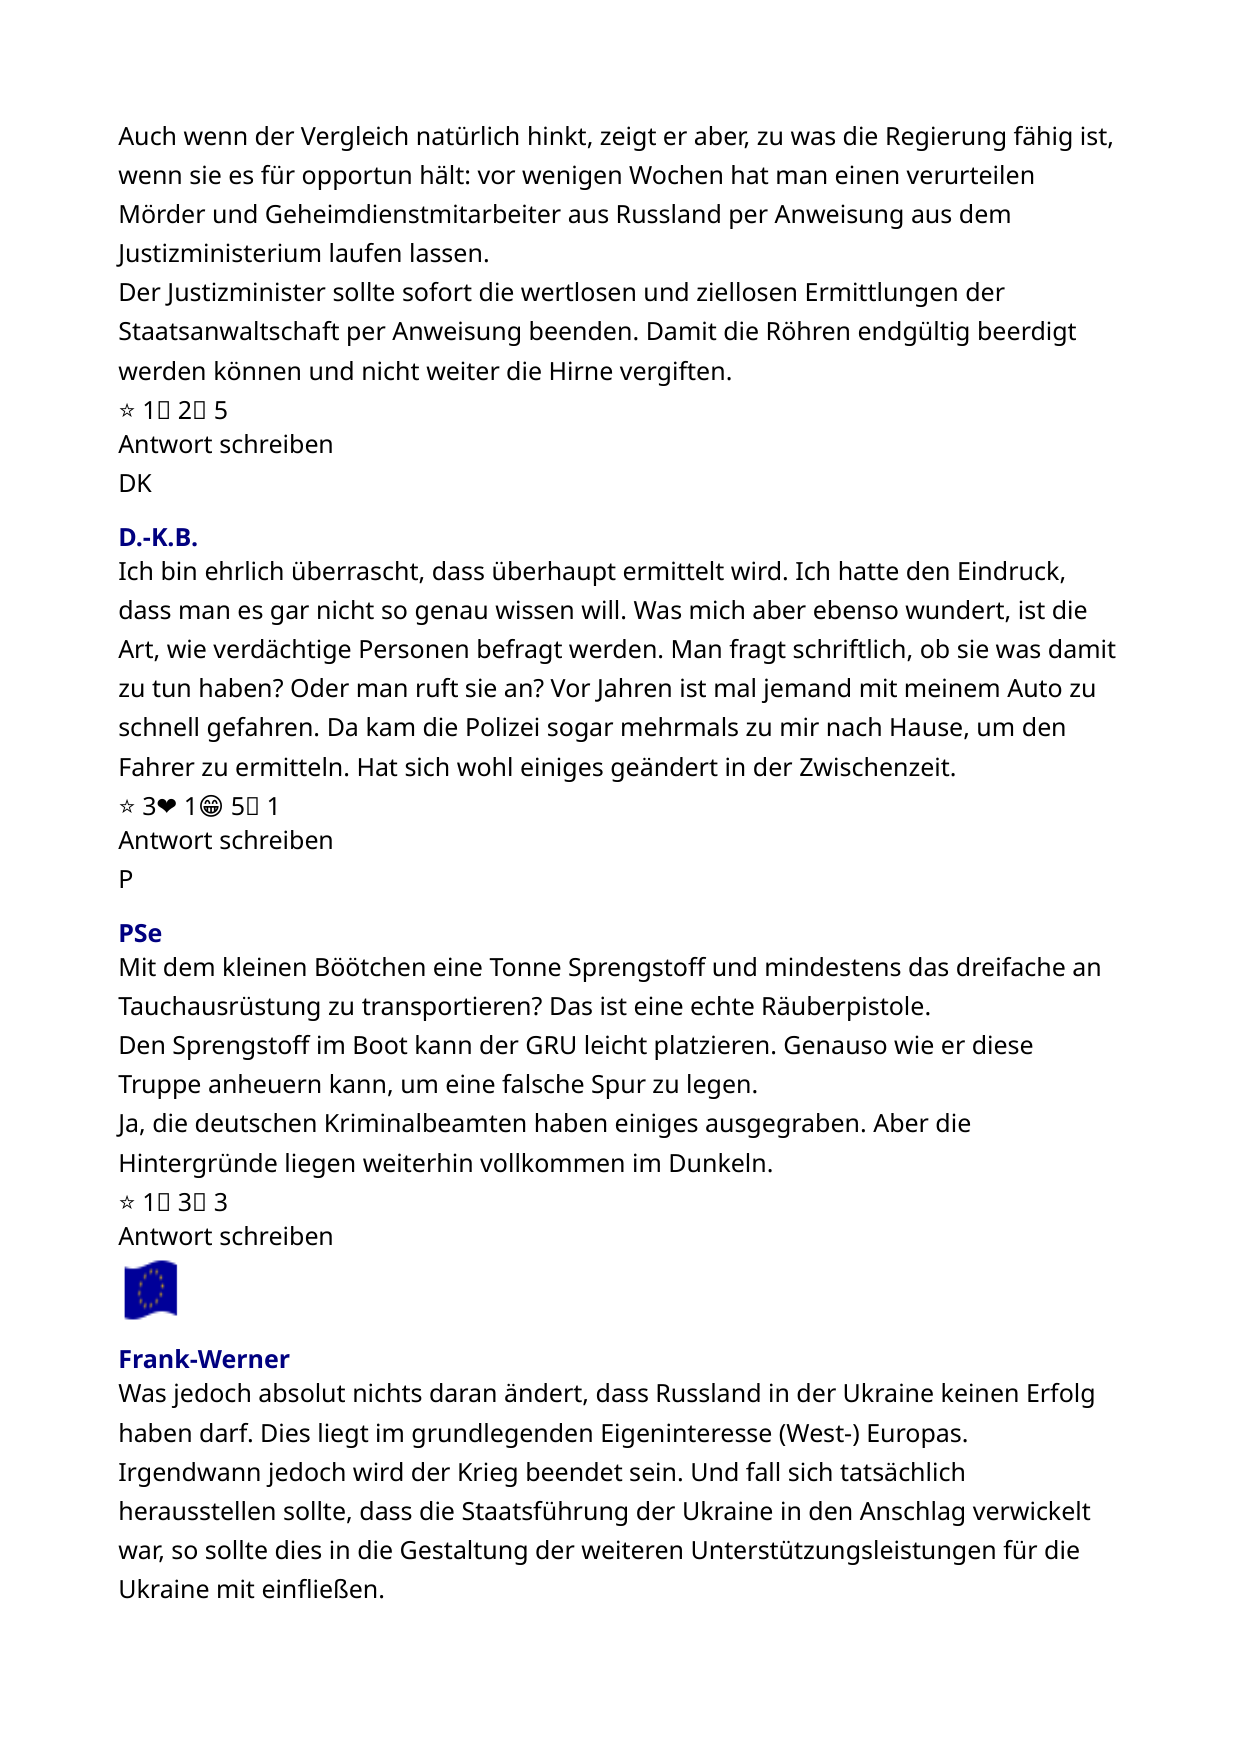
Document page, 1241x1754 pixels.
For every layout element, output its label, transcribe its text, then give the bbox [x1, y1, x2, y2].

subtitle D.-K.B. [118, 519, 1122, 553]
text ⭐️ 1🙁 2🤨 5 [118, 392, 1122, 426]
text Der Justizminister sollte sofort die wertlosen und ziellosen Ermittlungen der Staatsanwaltschaft per Anweisung beenden. Damit die Röhren endgültig beerdigt werden können und nicht weiter die Hirne vergiften. [118, 275, 1122, 387]
text P [118, 862, 1122, 896]
text DK [118, 466, 1122, 499]
subtitle PSe [118, 915, 1122, 949]
text Antwort schreiben [118, 426, 1122, 460]
text Antwort schreiben [118, 822, 1122, 856]
text Mit dem kleinen Böötchen eine Tonne Sprengstoff und mindestens das dreifache an Tauchausrüstung zu transportieren? Das ist eine echte Räuberpistole. [118, 949, 1122, 1023]
picture [118, 1257, 184, 1324]
text Ich bin ehrlich überrascht, dass überhaupt ermittelt wird. Ich hatte den Eindruck, dass man es gar nicht so genau wissen will. Was mich aber ebenso wundert, ist die Art, wie verdächtige Personen befragt werden. Man fragt schriftlich, ob sie was damit zu tun haben? Oder man ruft sie an? Vor Jahren ist mal jemand mit meinem Auto zu schnell gefahren. Da kam die Polizei sogar mehrmals zu mir nach Hause, um den Fahrer zu ermitteln. Hat sich wohl einiges geändert in der Zwischenzeit. [118, 553, 1122, 783]
text ⭐️ 3❤️ 1😁 5🤨 1 [118, 788, 1122, 822]
text Ja, die deutschen Kriminalbeamten haben einiges ausgegraben. Aber die Hintergründe liegen weiterhin vollkommen im Dunkeln. [118, 1106, 1122, 1179]
text Den Sprengstoff im Boot kann der GRU leicht platzieren. Genauso wie er diese Truppe anheuern kann, um eine falsche Spur zu legen. [118, 1028, 1122, 1101]
subtitle Frank-Werner [118, 1342, 1122, 1376]
text Antwort schreiben [118, 1218, 1122, 1252]
text Was jedoch absolut nichts daran ändert, dass Russland in der Ukraine keinen Erfolg haben darf. Dies liegt im grundlegenden Eigeninteresse (West-) Europas. [118, 1376, 1122, 1449]
text ⭐️ 1🙁 3🤨 3 [118, 1184, 1122, 1218]
text Auch wenn der Vergleich natürlich hinkt, zeigt er aber, zu was die Regierung fähig ist, wenn sie es für opportun hält: vor wenigen Wochen hat man einen verurteilen Mörder und Geheimdienstmitarbeiter aus Russland per Anweisung aus dem Justizministerium laufen lassen. [118, 118, 1122, 270]
text Irgendwann jedoch wird der Krieg beendet sein. Und fall sich tatsächlich herausstellen sollte, dass die Staatsführung der Ukraine in den Anschlag verwickelt war, so sollte dies in die Gestaltung der weiteren Unterstützungsleistungen für die Ukraine mit einfließen. [118, 1454, 1122, 1606]
